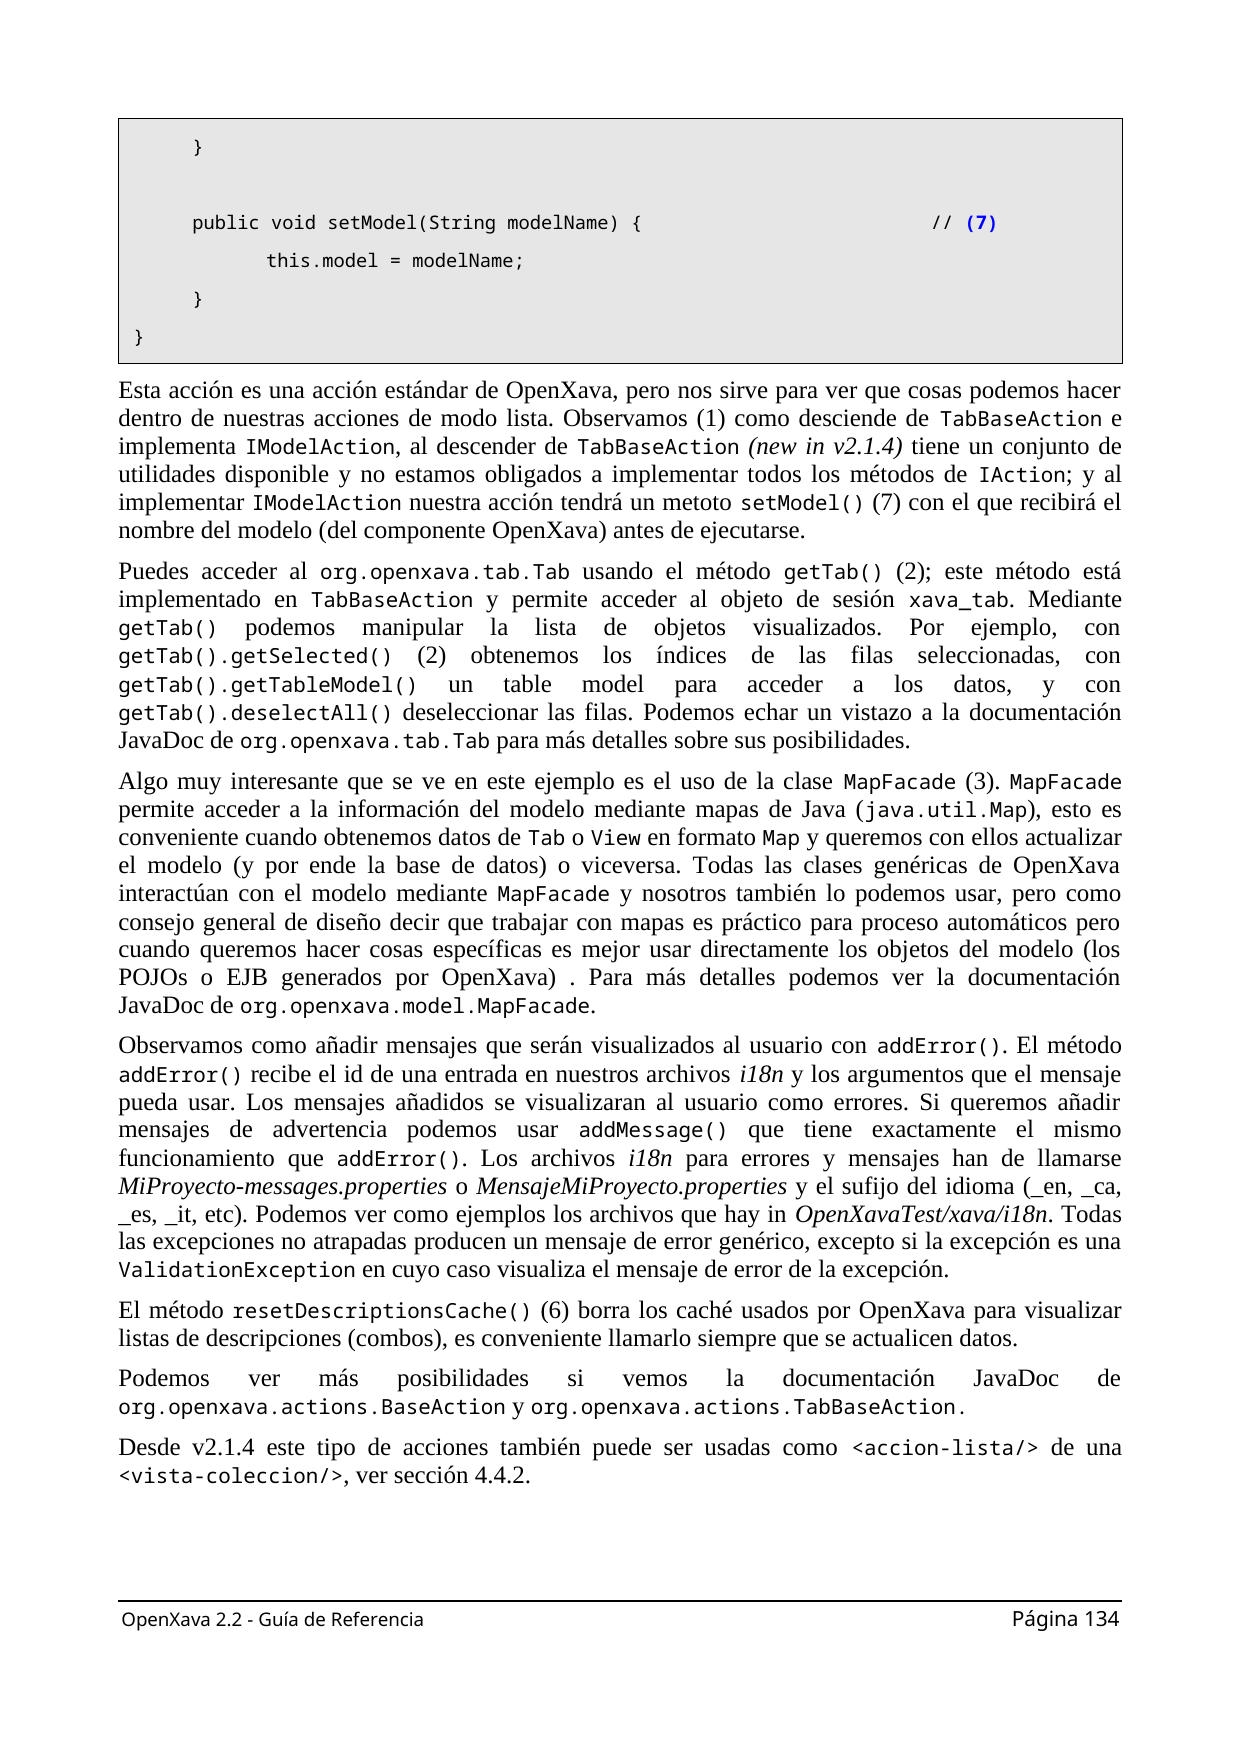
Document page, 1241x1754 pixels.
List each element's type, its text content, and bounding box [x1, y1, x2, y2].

text } [119, 270, 1122, 308]
text Puedes acceder al org.openxava.tab.Tab usando el método getTab() (2); este método está implementado en TabBaseAction y permite acceder al objeto de sesión xava_tab. Mediante getTab() podemos manipular la lista de objetos visualizados. Por ejemplo, con getTab().getSelected() (2) obtenemos los índices de las filas seleccionadas, con getTab().getTableModel() un table model para acceder a los datos, y con getTab().deselectAll() deseleccionar las filas. Podemos echar un vistazo a la documentación JavaDoc de org.openxava.tab.Tab para más detalles sobre sus posibilidades. [118, 557, 1122, 754]
text Desde v2.1.4 este tipo de acciones también puede ser usadas como <accion-lista/> de una <vista-coleccion/>, ver sección 4.4.2. [118, 1433, 1122, 1489]
text Podemos ver más posibilidades si vemos la documentación JavaDoc de org.openxava.actions.BaseAction y org.openxava.actions.TabBaseAction. [118, 1364, 1122, 1420]
text this.model = modelName; [119, 232, 1122, 270]
text Algo muy interesante que se ve en este ejemplo es el uso de la clase MapFacade (3). MapFacade permite acceder a la información del modelo mediante mapas de Java (java.util.Map), esto es conveniente cuando obtenemos datos de Tab o View en formato Map y queremos con ellos actualizar el modelo (y por ende la base de datos) o viceversa. Todas las clases genéricas de OpenXava interactúan con el modelo mediante MapFacade y nosotros también lo podemos usar, pero como consejo general de diseño decir que trabajar con mapas es práctico para proceso automáticos pero cuando queremos hacer cosas específicas es mejor usar directamente los objetos del modelo (los POJOs o EJB generados por OpenXava) . Para más detalles podemos ver la documentación JavaDoc de org.openxava.model.MapFacade. [118, 767, 1122, 1019]
text El método resetDescriptionsCache() (6) borra los caché usados por OpenXava para visualizar listas de descripciones (combos), es conveniente llamarlo siempre que se actualicen datos. [118, 1296, 1122, 1352]
text public void setModel(String modelName) { // (7) [119, 194, 1122, 232]
text Esta acción es una acción estándar de OpenXava, pero nos sirve para ver que cosas podemos hacer dentro de nuestras acciones de modo lista. Observamos (1) como desciende de TabBaseAction e implementa IModelAction, al descender de TabBaseAction (new in v2.1.4) tiene un conjunto de utilidades disponible y no estamos obligados a implementar todos los métodos de IAction; y al implementar IModelAction nuestra acción tendrá un metoto setModel() (7) con el que recibirá el nombre del modelo (del componente OpenXava) antes de ejecutarse. [118, 376, 1122, 544]
text } [119, 119, 1122, 156]
text Observamos como añadir mensajes que serán visualizados al usuario con addError(). El método addError() recibe el id de una entrada en nuestros archivos i18n y los argumentos que el mensaje pueda usar. Los mensajes añadidos se visualizaran al usuario como errores. Si queremos añadir mensajes de advertencia podemos usar addMessage() que tiene exactamente el mismo funcionamiento que addError(). Los archivos i18n para errores y mensajes han de llamarse MiProyecto-messages.properties o MensajeMiProyecto.properties y el sufijo del idioma (_en, _ca, _es, _it, etc). Podemos ver como ejemplos los archivos que hay in OpenXavaTest/xava/i18n. Todas las excepciones no atrapadas producen un mensaje de error genérico, excepto si la excepción es una ValidationException en cuyo caso visualiza el mensaje de error de la excepción. [118, 1031, 1122, 1283]
text } [119, 308, 1122, 363]
